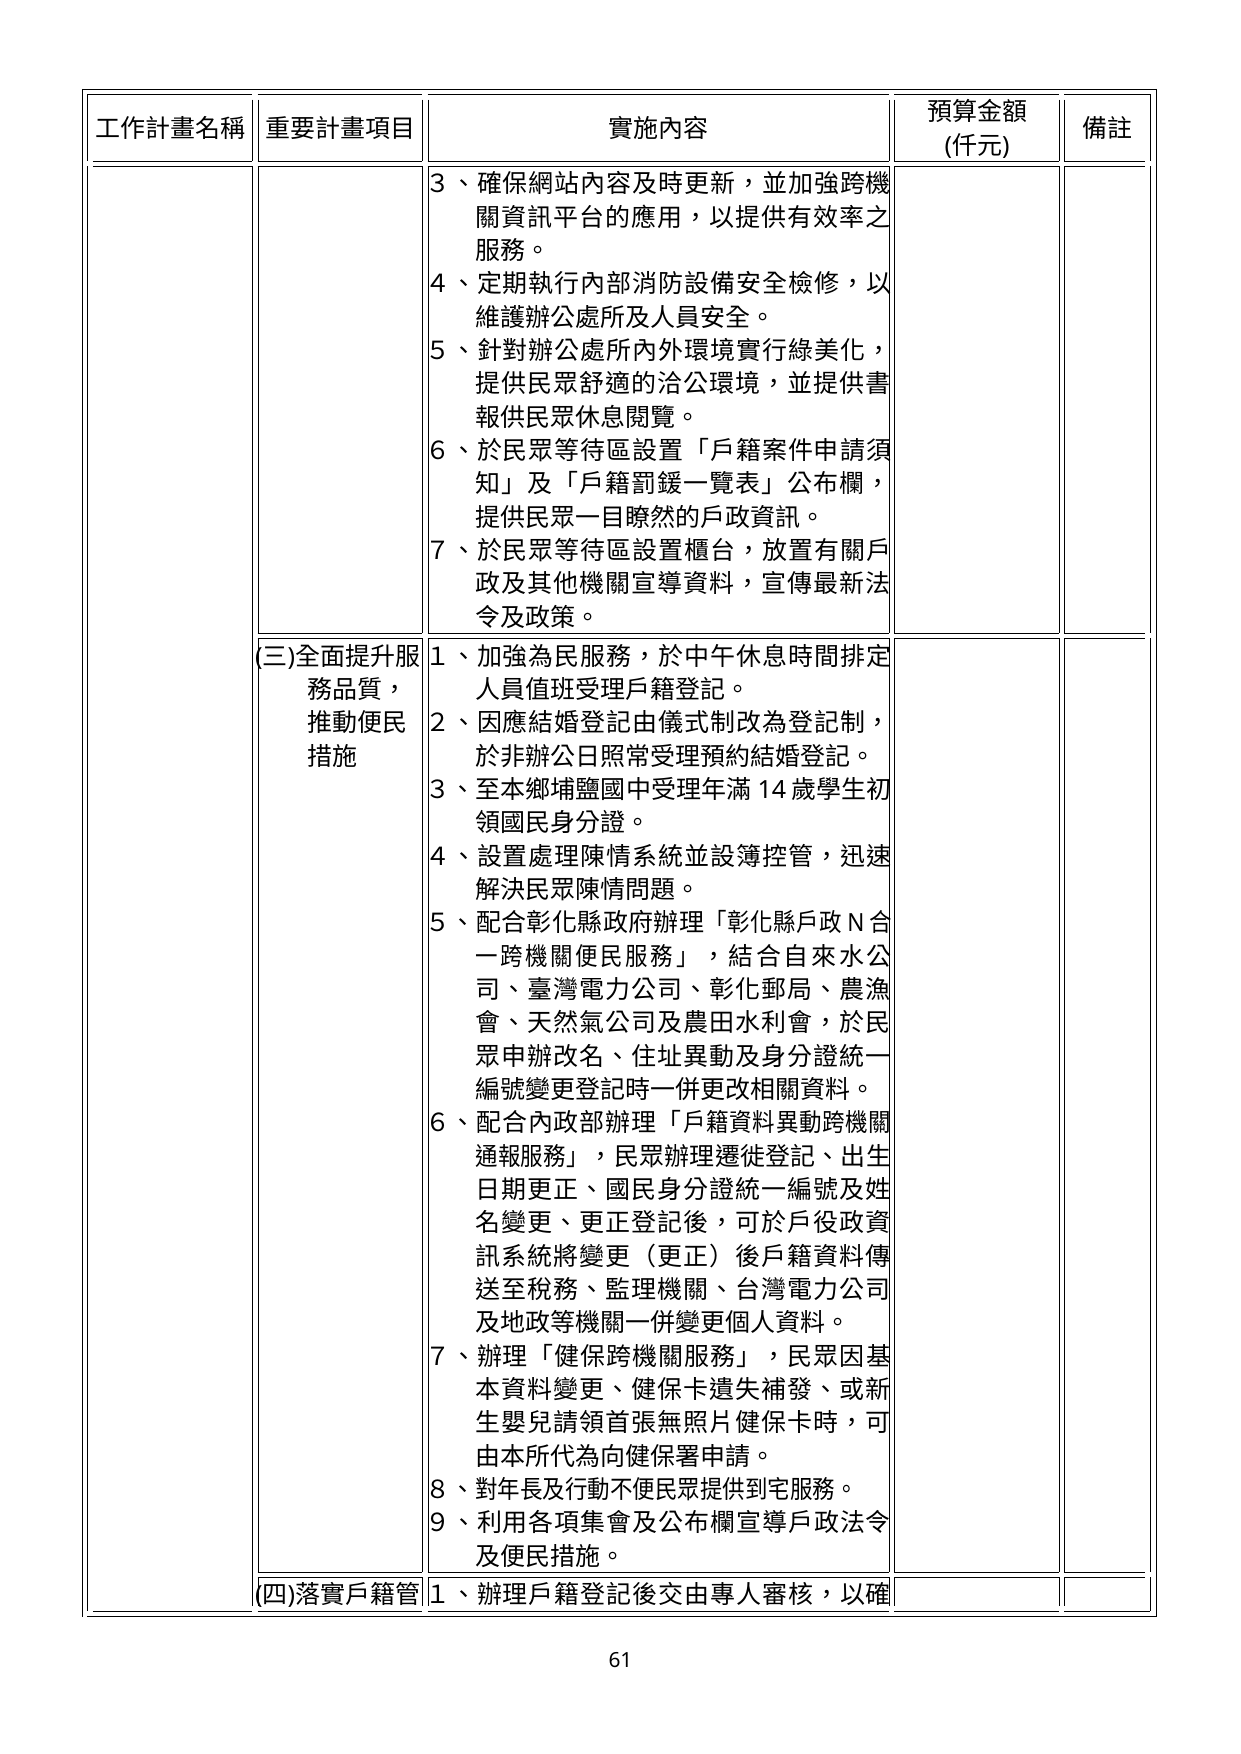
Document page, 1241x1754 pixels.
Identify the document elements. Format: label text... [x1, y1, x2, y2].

table_cell １、辦理戶籍登記後交由專人審核，以確 [425, 1572, 892, 1611]
table_header 重要計畫項目 [255, 90, 425, 161]
table_cell [892, 1572, 1062, 1611]
table_cell ３、確保網站內容及時更新，並加強跨機關資訊平台的應用，以提供有效率之服務。 ４、定期執行內部消防設備安全檢修，以維護辦公處所及人員安全。 ５、針對辦公處所內外環境實行綠美化，提供民眾舒適的洽公環境，並提供書報供民眾休息閱覽。 ６、於民眾等待區設置「戶籍案件申請須知」及「戶籍罰鍰一覽表」公布欄，提供民眾一目瞭然的戶政資訊。 ７、於民眾等待區設置櫃台，放置有關戶政及其他機關宣導資料，宣傳最新法令及政策。 [425, 161, 892, 633]
table_header 實施內容 [425, 90, 892, 161]
table_cell １、加強為民服務，於中午休息時間排定人員值班受理戶籍登記。 ２、因應結婚登記由儀式制改為登記制，於非辦公日照常受理預約結婚登記。 ３、至本鄉埔鹽國中受理年滿14歲學生初領國民身分證。 ４、設置處理陳情系統並設簿控管，迅速解決民眾陳情問題。 ５、配合彰化縣政府辦理「彰化縣戶政N合一跨機關便民服務」，結合自來水公司、臺灣電力公司、彰化郵局、農漁會、天然氣公司及農田水利會，於民眾申辦改名、住址異動及身分證統一編號變更登記時一併更改相關資料。 ６、配合內政部辦理「戶籍資料異動跨機關通報服務」，民眾辦理遷徙登記、出生日期更正、國民身分證統一編號及姓名變更、更正登記後，可於戶役政資訊系統將變更（更正）後戶籍資料傳送至稅務、監理機關、台灣電力公司及地政等機關一併變更個人資料。 ７、辦理「健保跨機關服務」，民眾因基本資料變更、健保卡遺失補發、或新生嬰兒請領首張無照片健保卡時，可由本所代為向健保署申請。 ８、對年長及行動不便民眾提供到宅服務。 ９、利用各項集會及公布欄宣導戶政法令及便民措施。 [425, 633, 892, 1572]
table_header 備註 [1062, 90, 1153, 161]
table_cell [1062, 1572, 1153, 1611]
table_cell [255, 161, 425, 633]
table_cell [895, 167, 1059, 633]
table_cell [892, 161, 1062, 633]
table_cell [1062, 633, 1153, 1572]
table_cell [85, 161, 255, 1611]
table_cell (四)落實戶籍管 [255, 1572, 425, 1611]
table_cell [1062, 161, 1153, 633]
table_header 工作計畫名稱 [85, 90, 255, 161]
table_cell [892, 633, 1062, 1572]
table_cell [895, 639, 1059, 1572]
table_header 預算金額 (仟元) [892, 90, 1062, 161]
table_cell (三)全面提升服務品質，推動便民措施 [255, 633, 425, 1572]
